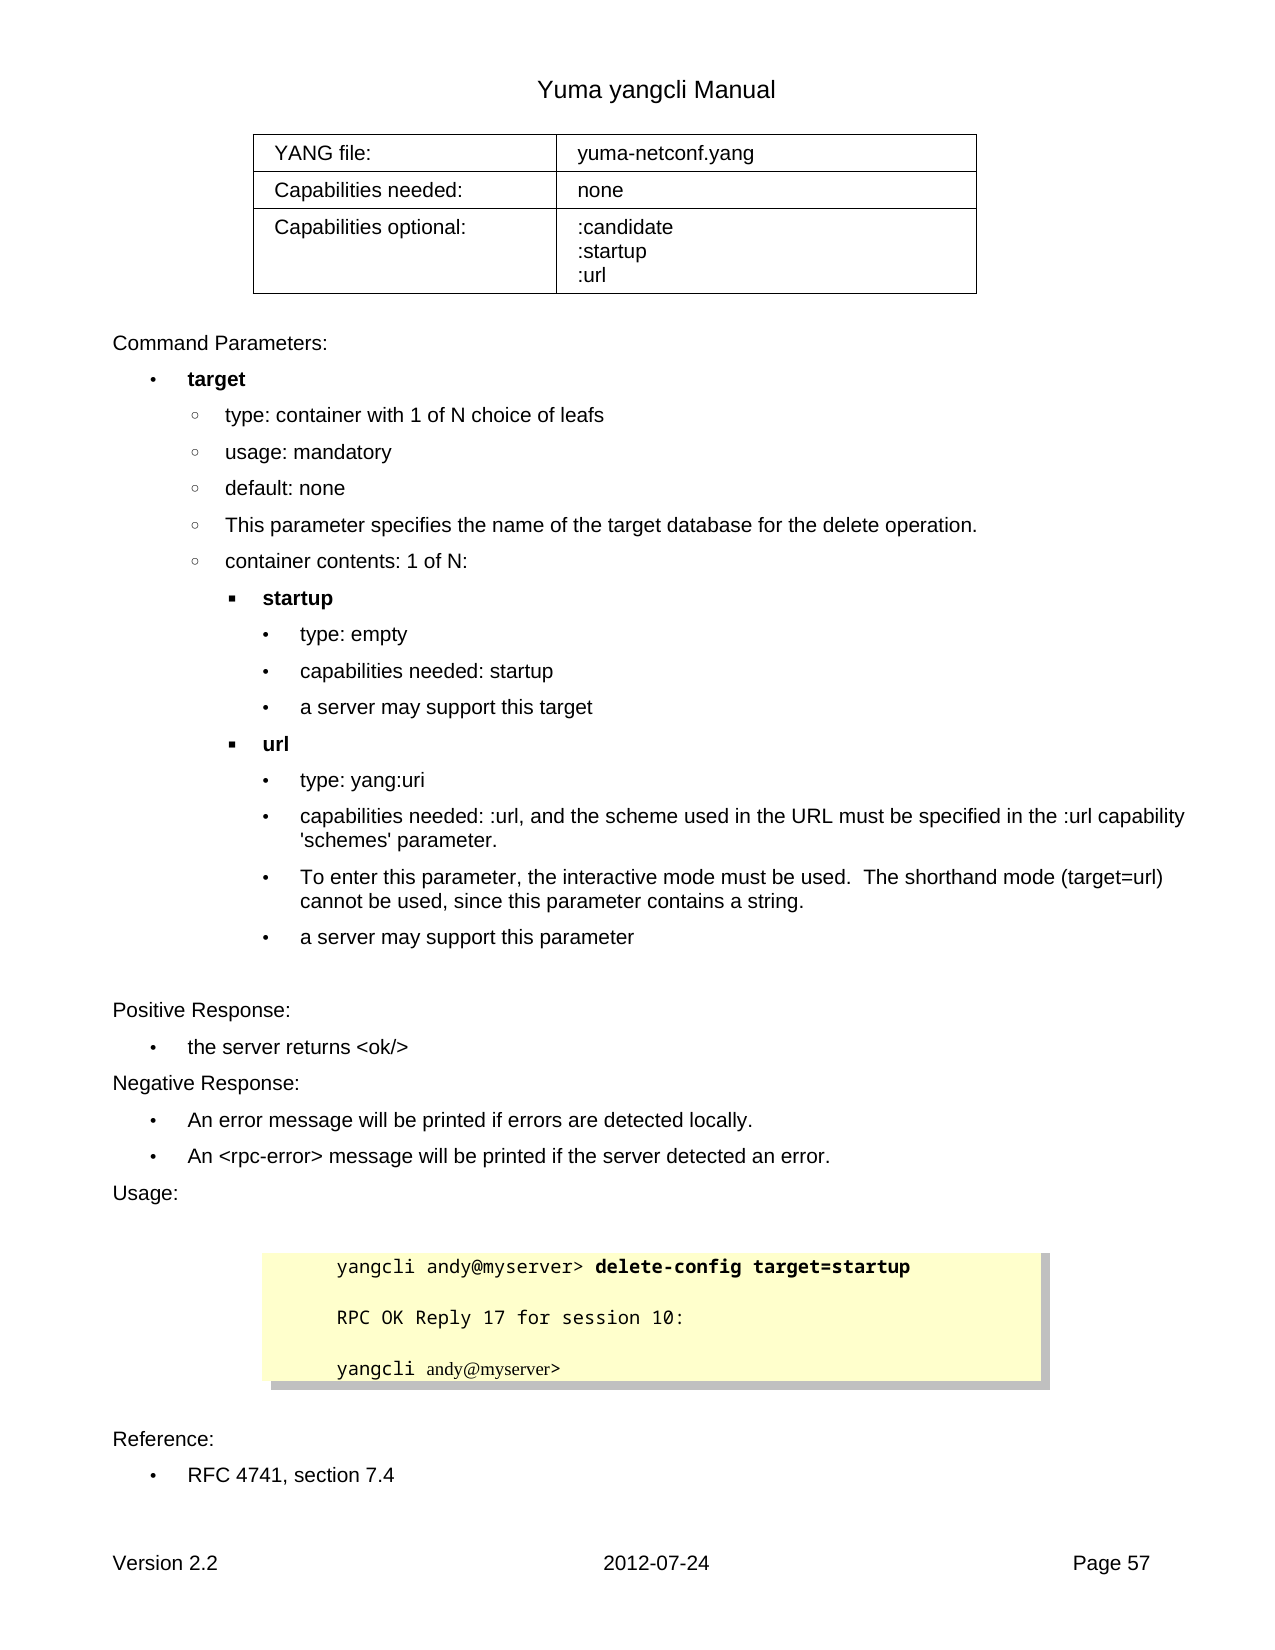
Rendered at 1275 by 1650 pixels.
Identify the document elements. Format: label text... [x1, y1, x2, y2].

table_cell Capabilities optional: [254, 209, 556, 293]
text Usage: [112, 1180, 1200, 1204]
text yangcli andy@myserver> [262, 1355, 1041, 1381]
list RFC 4741, section 7.4 [150, 1463, 1200, 1487]
text RPC OK Reply 17 for session 10: [262, 1304, 1041, 1330]
text Negative Response: [112, 1071, 1200, 1095]
table_cell Capabilities needed: [254, 172, 556, 208]
list capabilities needed: startup [262, 658, 1200, 682]
list the server returns <ok/> [150, 1034, 1200, 1058]
list type: empty [262, 622, 1200, 646]
list startup [225, 586, 1200, 609]
table_cell :candidate :startup :url [557, 209, 976, 293]
list capabilities needed: :url, and the scheme used in the URL must be specified in the :url capability 'schemes' parameter. [262, 804, 1200, 852]
list url [225, 731, 1200, 755]
text yangcli andy@myserver> delete-config target=startup [262, 1253, 1041, 1279]
text Command Parameters: [112, 330, 1200, 354]
list An <rpc-error> message will be printed if the server detected an error. [150, 1144, 1200, 1168]
list usage: mandatory [187, 440, 1200, 464]
list An error message will be printed if errors are detected locally. [150, 1107, 1200, 1131]
text Positive Response: [112, 998, 1200, 1022]
list container contents: 1 of N: [187, 549, 1200, 573]
list a server may support this parameter [262, 925, 1200, 949]
list type: yang:uri [262, 768, 1200, 792]
table_cell YANG file: [254, 135, 556, 171]
list type: container with 1 of N choice of leafs [187, 403, 1200, 427]
table_cell yuma-netconf.yang [557, 135, 976, 171]
list default: none [187, 476, 1200, 500]
table_cell none [557, 172, 976, 208]
text Reference: [112, 1426, 1200, 1450]
list target [150, 367, 1200, 391]
list To enter this parameter, the interactive mode must be used. The shorthand mode (target=url) cannot be used, since this parameter contains a string. [262, 865, 1200, 913]
list a server may support this target [262, 695, 1200, 719]
list This parameter specifies the name of the target database for the delete operation. [187, 513, 1200, 537]
